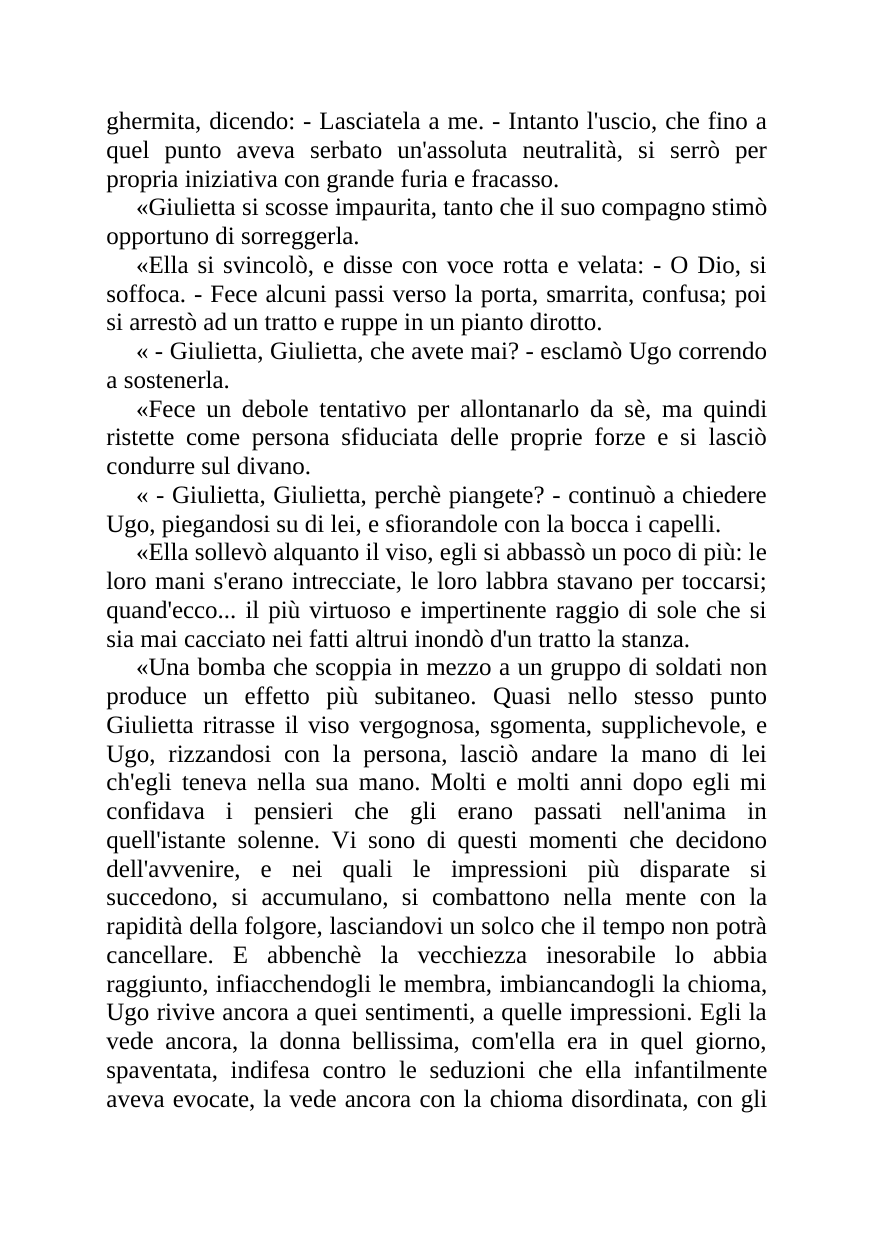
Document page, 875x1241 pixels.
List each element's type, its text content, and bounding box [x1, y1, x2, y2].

text «Giulietta si scosse impaurita, tanto che il suo compagno stimò opportuno di sorreggerla. [106, 192, 768, 250]
text « - Giulietta, Giulietta, perchè piangete? - continuò a chiedere Ugo, piegandosi su di lei, e sfiorandole con la bocca i capelli. [106, 480, 768, 537]
text «Ella sollevò alquanto il viso, egli si abbassò un poco di più: le loro mani s'erano intrecciate, le loro labbra stavano per toccarsi; quand'ecco... il più virtuoso e impertinente raggio di sole che si sia mai cacciato nei fatti altrui inondò d'un tratto la stanza. [106, 537, 768, 652]
text « - Giulietta, Giulietta, che avete mai? - esclamò Ugo correndo a sostenerla. [106, 336, 768, 394]
text «Fece un debole tentativo per allontanarlo da sè, ma quindi ristette come persona sfiduciata delle proprie forze e si lasciò condurre sul divano. [106, 394, 768, 480]
text «Ella si svincolò, e disse con voce rotta e velata: - O Dio, si soffoca. - Fece alcuni passi verso la porta, smarrita, confusa; poi si arrestò ad un tratto e ruppe in un pianto dirotto. [106, 250, 768, 336]
text ghermita, dicendo: - Lasciatela a me. - Intanto l'uscio, che fino a quel punto aveva serbato un'assoluta neutralità, si serrò per propria iniziativa con grande furia e fracasso. [106, 106, 768, 192]
text «Una bomba che scoppia in mezzo a un gruppo di soldati non produce un effetto più subitaneo. Quasi nello stesso punto Giulietta ritrasse il viso vergognosa, sgomenta, supplichevole, e Ugo, rizzandosi con la persona, lasciò andare la mano di lei ch'egli teneva nella sua mano. Molti e molti anni dopo egli mi confidava i pensieri che gli erano passati nell'anima in quell'istante solenne. Vi sono di questi momenti che decidono dell'avvenire, e nei quali le impressioni più disparate si succedono, si accumulano, si combattono nella mente con la rapidità della folgore, lasciandovi un solco che il tempo non potrà cancellare. E abbenchè la vecchiezza inesorabile lo abbia raggiunto, infiacchendogli le membra, imbiancandogli la chioma, Ugo rivive ancora a quei sentimenti, a quelle impressioni. Egli la vede ancora, la donna bellissima, com'ella era in quel giorno, spaventata, indifesa contro le seduzioni che ella infantilmente aveva evocate, la vede ancora con la chioma disordinata, con gli [106, 652, 768, 1112]
